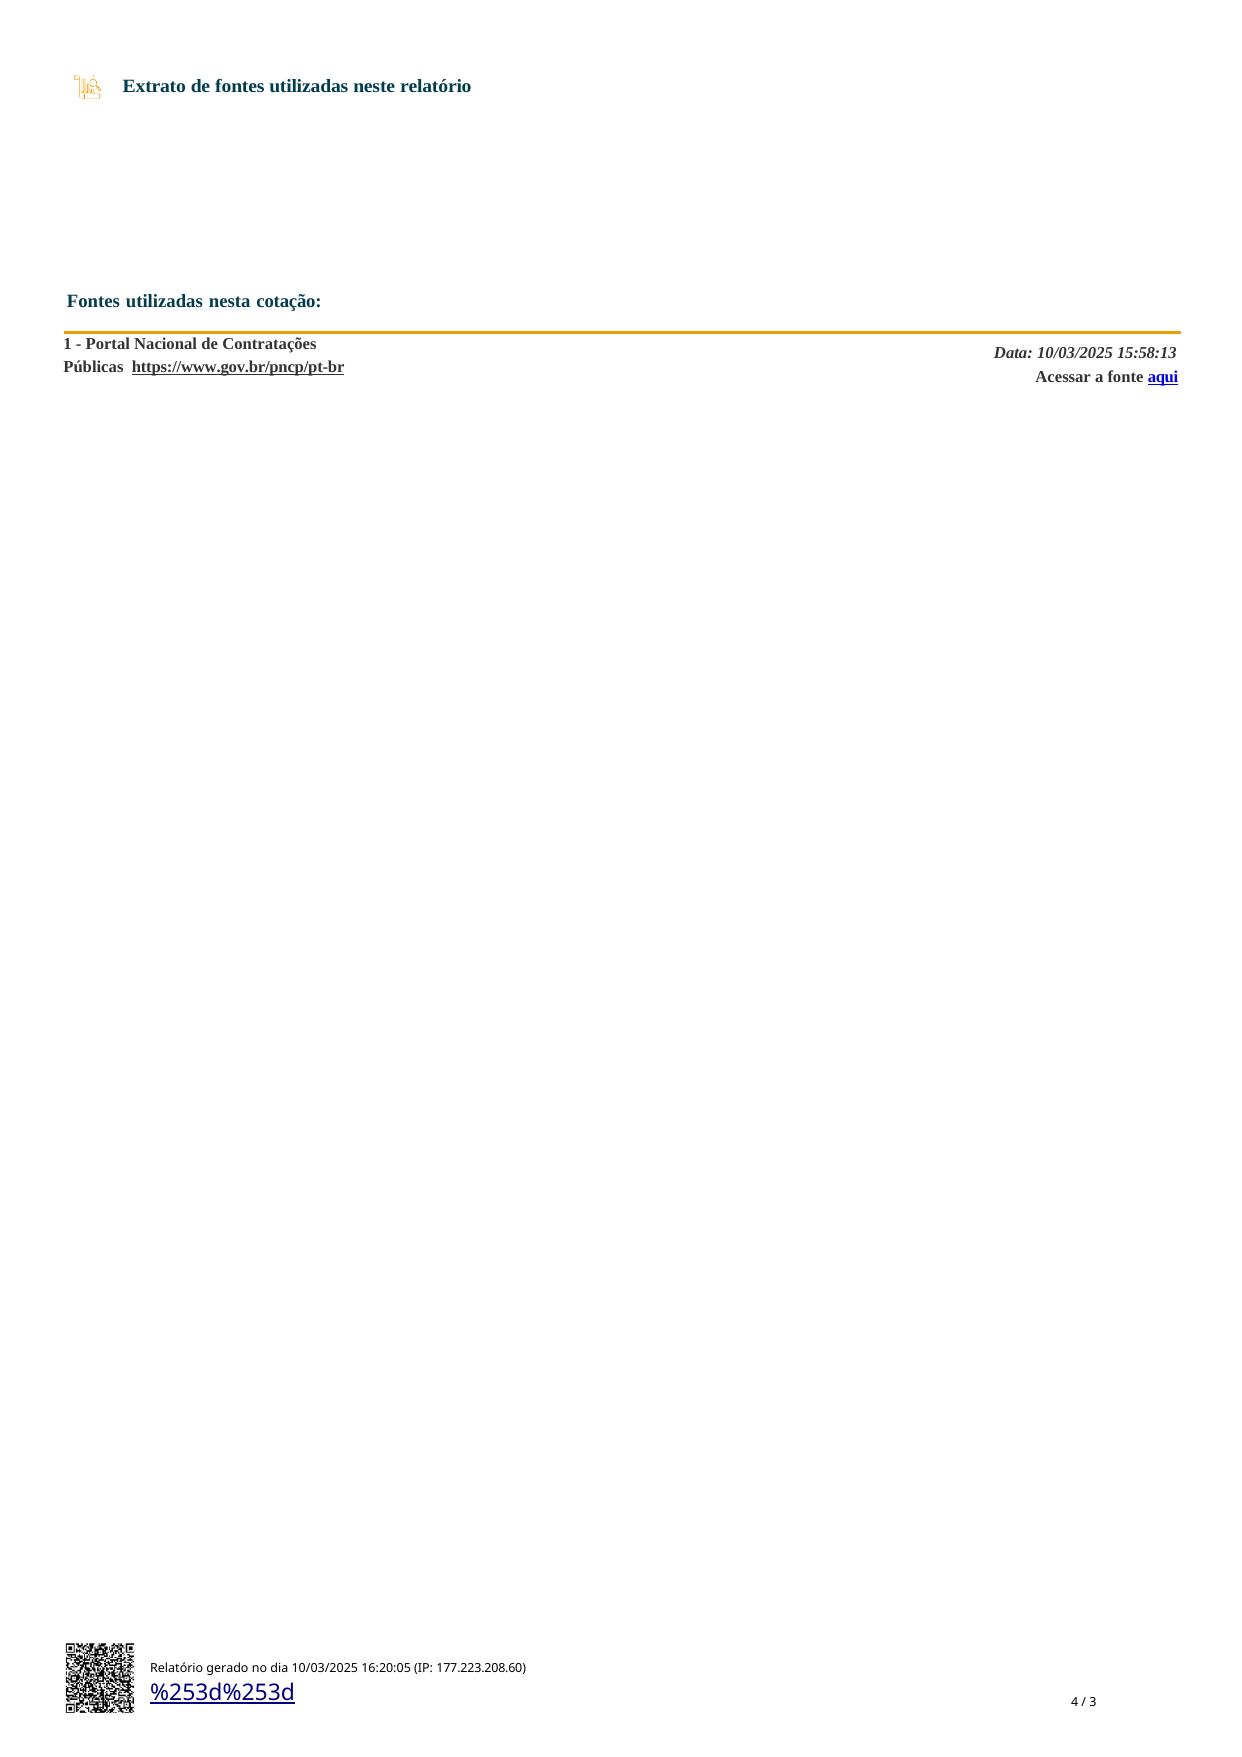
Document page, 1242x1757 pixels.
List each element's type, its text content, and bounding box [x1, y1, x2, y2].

text Data: 10/03/2025 15:58:13 [990, 343, 1178, 362]
text Acessar a fonte aqui [990, 367, 1178, 386]
text Fontes utilizadas nesta cotação: [67, 290, 1183, 312]
text ATENÇÃO - O Banco de Preços é uma solução tecnológica que atende aos parâmetros de pesquisa dispostos em Leis vigentes, Instruções Normativas, Acórdãos, Regulamentos, Decretos e Portarias. Sendo assim, por reunir diversas fontes governamentais, complementares e sites de domínio amplo, o sistema não é considerado uma fonte e, sim, um meio para que as pesquisas sejam realizadas de forma segura, ágil e eficaz. [81, 129, 1155, 220]
text 1 - Portal Nacional de Contratações Públicas https://www.gov.br/pncp/pt-br [63, 333, 379, 376]
text Extrato de fontes utilizadas neste relatório [122, 75, 1183, 97]
